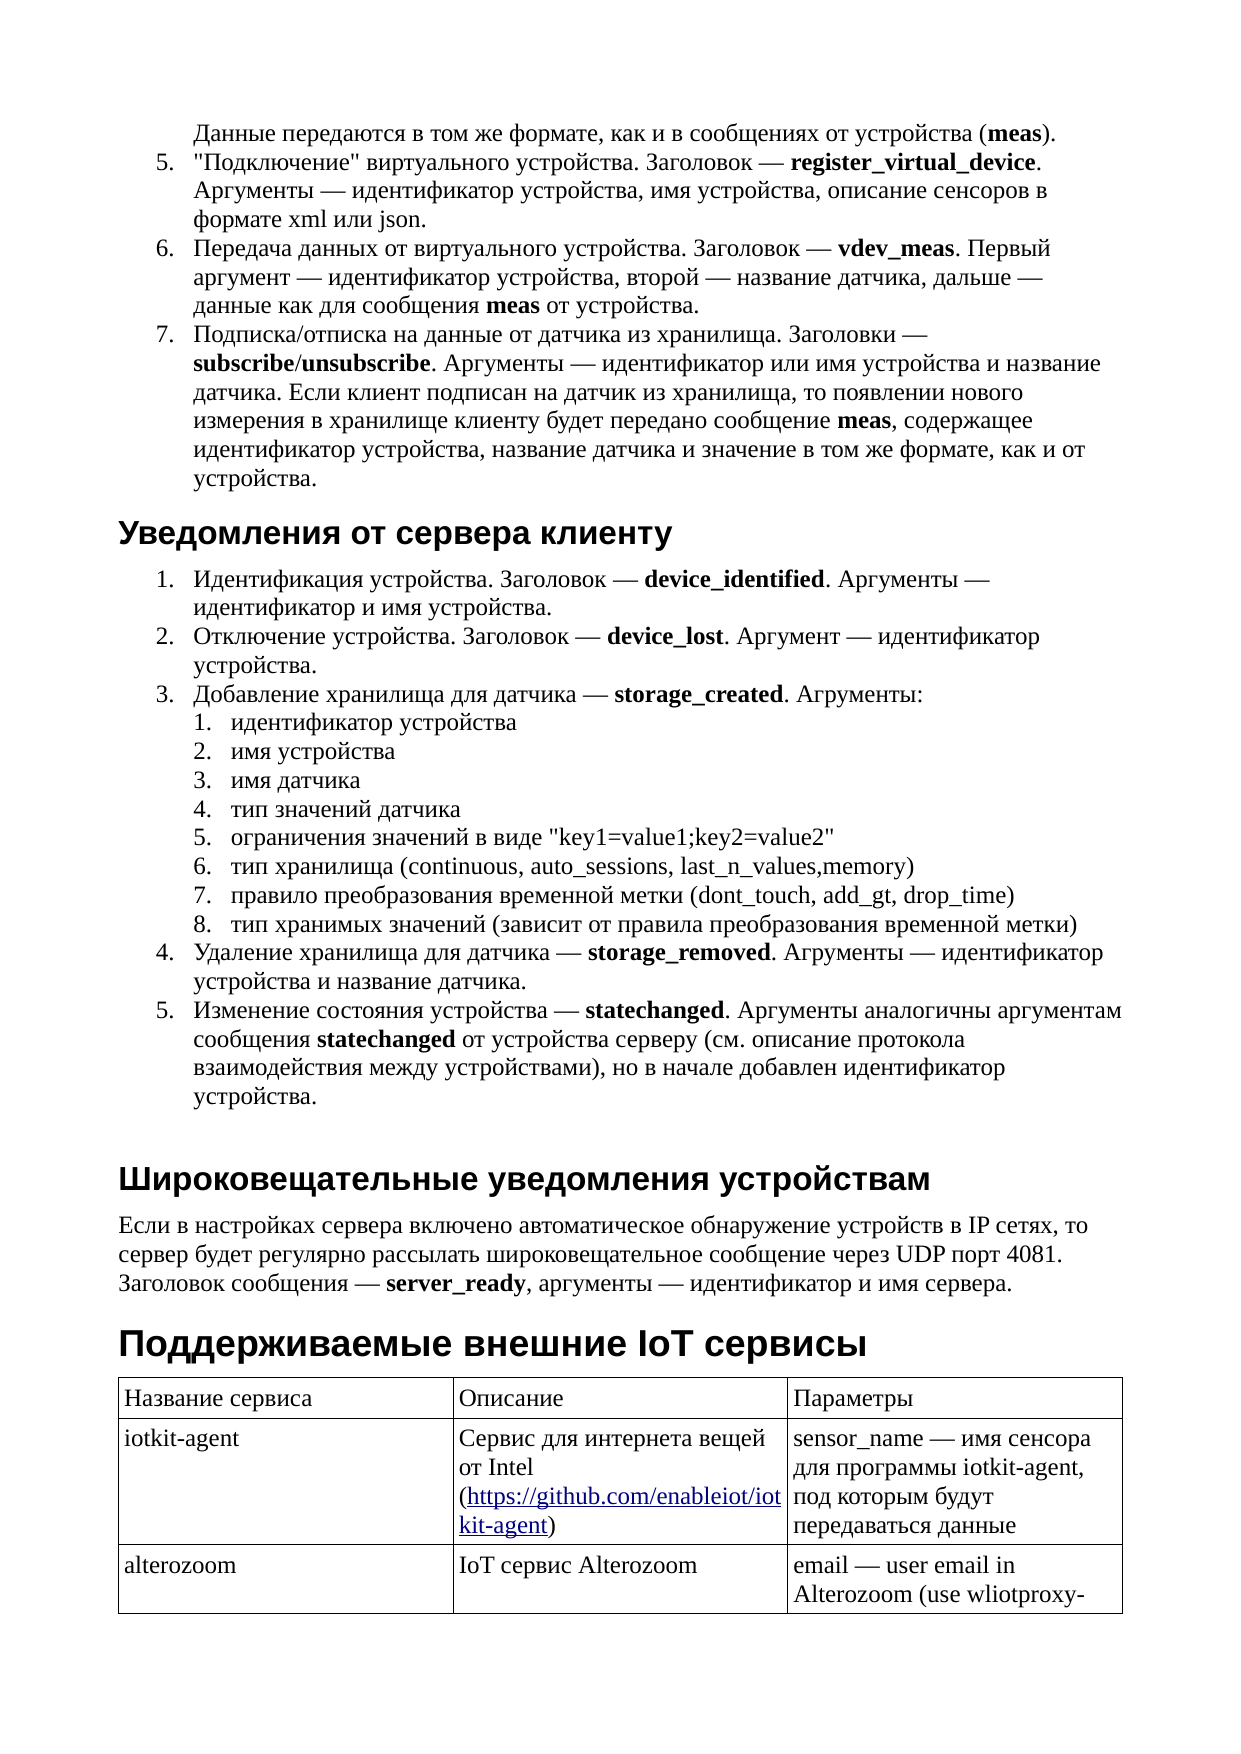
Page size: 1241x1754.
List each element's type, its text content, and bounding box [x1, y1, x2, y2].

list Подписка/отписка на данные от датчика из хранилища. Заголовки — subscribe/unsubscribe. Аргументы — идентификатор или имя устройства и название датчика. Если клиент подписан на датчик из хранилища, то появлении нового измерения в хранилище клиенту будет передано сообщение meas, содержащее идентификатор устройства, название датчика и значение в том же формате, как и от устройства. [156, 319, 1122, 492]
subtitle Широковещательные уведомления устройствам [118, 1159, 1122, 1198]
list тип хранилища (continuous, auto_sessions, last_n_values,memory) [193, 851, 1122, 880]
list Изменение состояния устройства — statechanged. Аргументы аналогичны аргументам сообщения statechanged от устройства серверу (см. описание протокола взаимодействия между устройствами), но в начале добавлен идентификатор устройства. [156, 995, 1122, 1110]
text Если в настройках сервера включено автоматическое обнаружение устройств в IP сетях, то сервер будет регулярно рассылать широковещательное сообщение через UDP порт 4081. Заголовок сообщения — server_ready, аргументы — идентификатор и имя сервера. [118, 1210, 1122, 1297]
list "Подключение" виртуального устройства. Заголовок — register_virtual_device. Аргументы — идентификатор устройства, имя устройства, описание сенсоров в формате xml или json. [156, 147, 1122, 233]
table_cell IoT сервис Alterozoom [454, 1545, 787, 1613]
table_cell sensor_name — имя сенсора для программы iotkit-agent, под которым будут передаваться данные [788, 1419, 1122, 1544]
list Удаление хранилища для датчика — storage_removed. Агрументы — идентификатор устройства и название датчика. [156, 937, 1122, 995]
list правило преобразования временной метки (dont_touch, add_gt, drop_time) [193, 880, 1122, 909]
table_cell Сервис для интернета вещей от Intel (https://github.com/enableiot/iotkit-agent) [454, 1419, 787, 1544]
list Идентификация устройства. Заголовок — device_identified. Аргументы — идентификатор и имя устройства. [156, 564, 1122, 621]
table_cell iotkit-agent [119, 1419, 453, 1544]
list имя устройства [193, 736, 1122, 765]
list Отключение устройства. Заголовок — device_lost. Аргумент — идентификатор устройства. [156, 621, 1122, 679]
list тип хранимых значений (зависит от правила преобразования временной метки) [193, 909, 1122, 937]
list Добавление хранилища для датчика — storage_created. Агрументы: [156, 679, 1122, 707]
subtitle Поддерживаемые внешние IoT сервисы [118, 1322, 1122, 1365]
table_header Название сервиса [119, 1378, 453, 1418]
table_cell alterozoom [119, 1545, 453, 1613]
list ограничения значений в виде "key1=value1;key2=value2" [193, 822, 1122, 851]
subtitle Уведомления от сервера клиенту [118, 513, 1122, 551]
list имя датчика [193, 765, 1122, 794]
table_cell email — user email in Alterozoom (use wliotproxy- [788, 1545, 1122, 1613]
list тип значений датчика [193, 794, 1122, 822]
list идентификатор устройства [193, 707, 1122, 736]
list Данные передаются в том же формате, как и в сообщениях от устройства (meas). [156, 118, 1122, 147]
list Передача данных от виртуального устройства. Заголовок — vdev_meas. Первый аргумент — идентификатор устройства, второй — название датчика, дальше — данные как для сообщения meas от устройства. [156, 233, 1122, 319]
table_header Параметры [788, 1378, 1122, 1418]
table_header Описание [454, 1378, 787, 1418]
